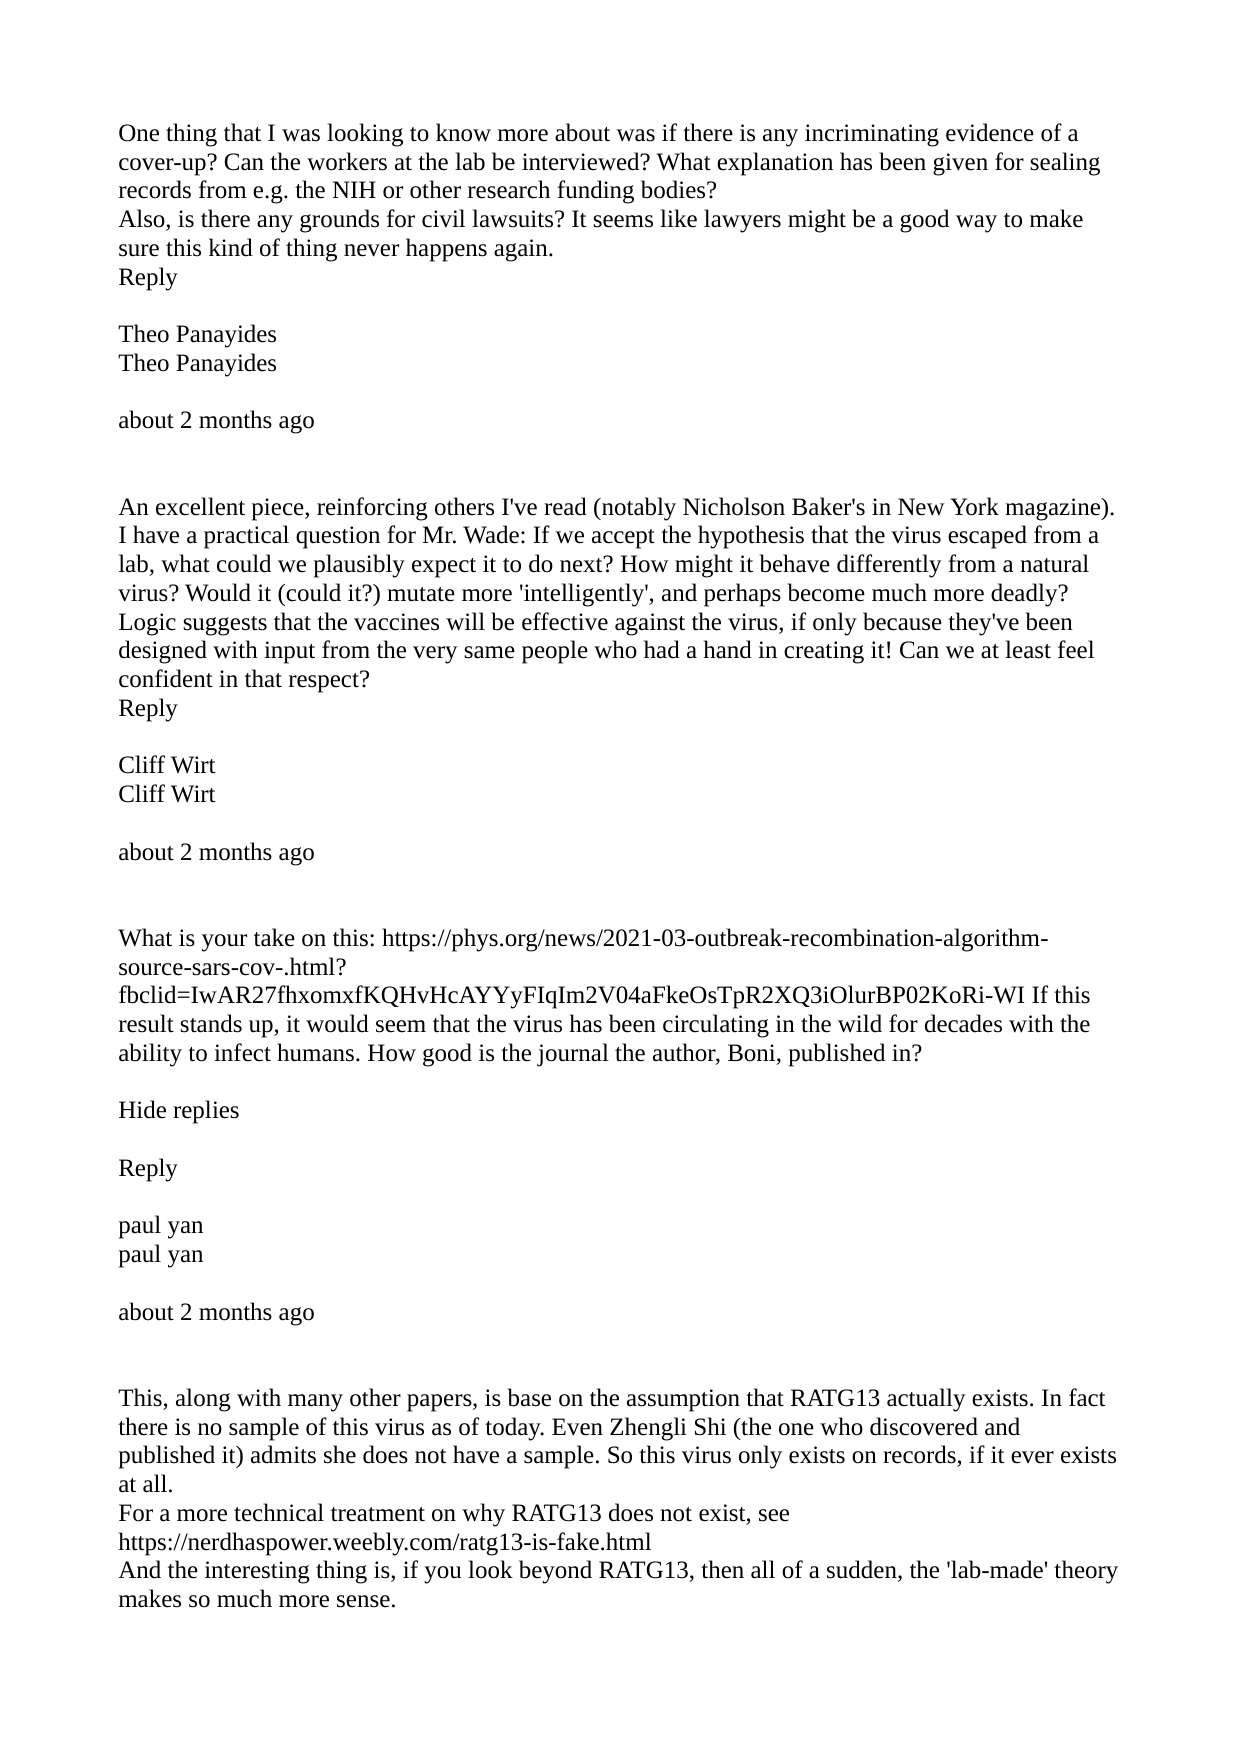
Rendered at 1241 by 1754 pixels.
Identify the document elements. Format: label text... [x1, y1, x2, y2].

text Theo Panayides [118, 319, 1122, 348]
text Reply [118, 693, 1122, 722]
text paul yan [118, 1239, 1122, 1268]
text And the interesting thing is, if you look beyond RATG13, then all of a sudden, the 'lab-made' theory makes so much more sense. [118, 1556, 1122, 1613]
text Hide replies [118, 1096, 1122, 1124]
text Cliff Wirt [118, 751, 1122, 779]
text What is your take on this: https://phys.org/news/2021-03-outbreak-recombination-algorithm-source-sars-cov-.html?fbclid=IwAR27fhxomxfKQHvHcAYYyFIqIm2V04aFkeOsTpR2XQ3iOlurBP02KoRi-WI If this result stands up, it would seem that the virus has been circulating in the wild for decades with the ability to infect humans. How good is the journal the author, Boni, published in? [118, 923, 1122, 1067]
text Theo Panayides [118, 348, 1122, 377]
text about 2 months ago [118, 406, 1122, 434]
text Also, is there any grounds for civil lawsuits? It seems like lawyers might be a good way to make sure this kind of thing never happens again. [118, 204, 1122, 262]
text Reply [118, 262, 1122, 291]
text about 2 months ago [118, 837, 1122, 866]
text Cliff Wirt [118, 779, 1122, 808]
text One thing that I was looking to know more about was if there is any incriminating evidence of a cover-up? Can the workers at the lab be interviewed? What explanation has been given for sealing records from e.g. the NIH or other research funding bodies? [118, 118, 1122, 204]
text paul yan [118, 1211, 1122, 1239]
text For a more technical treatment on why RATG13 does not exist, see https://nerdhaspower.weebly.com/ratg13-is-fake.html [118, 1498, 1122, 1556]
text Reply [118, 1153, 1122, 1182]
text An excellent piece, reinforcing others I've read (notably Nicholson Baker's in New York magazine). I have a practical question for Mr. Wade: If we accept the hypothesis that the virus escaped from a lab, what could we plausibly expect it to do next? How might it behave differently from a natural virus? Would it (could it?) mutate more 'intelligently', and perhaps become much more deadly? Logic suggests that the vaccines will be effective against the virus, if only because they've been designed with input from the very same people who had a hand in creating it! Can we at least feel confident in that respect? [118, 492, 1122, 693]
text about 2 months ago [118, 1297, 1122, 1326]
text This, along with many other papers, is base on the assumption that RATG13 actually exists. In fact there is no sample of this virus as of today. Even Zhengli Shi (the one who discovered and published it) admits she does not have a sample. So this virus only exists on records, if it ever exists at all. [118, 1383, 1122, 1498]
